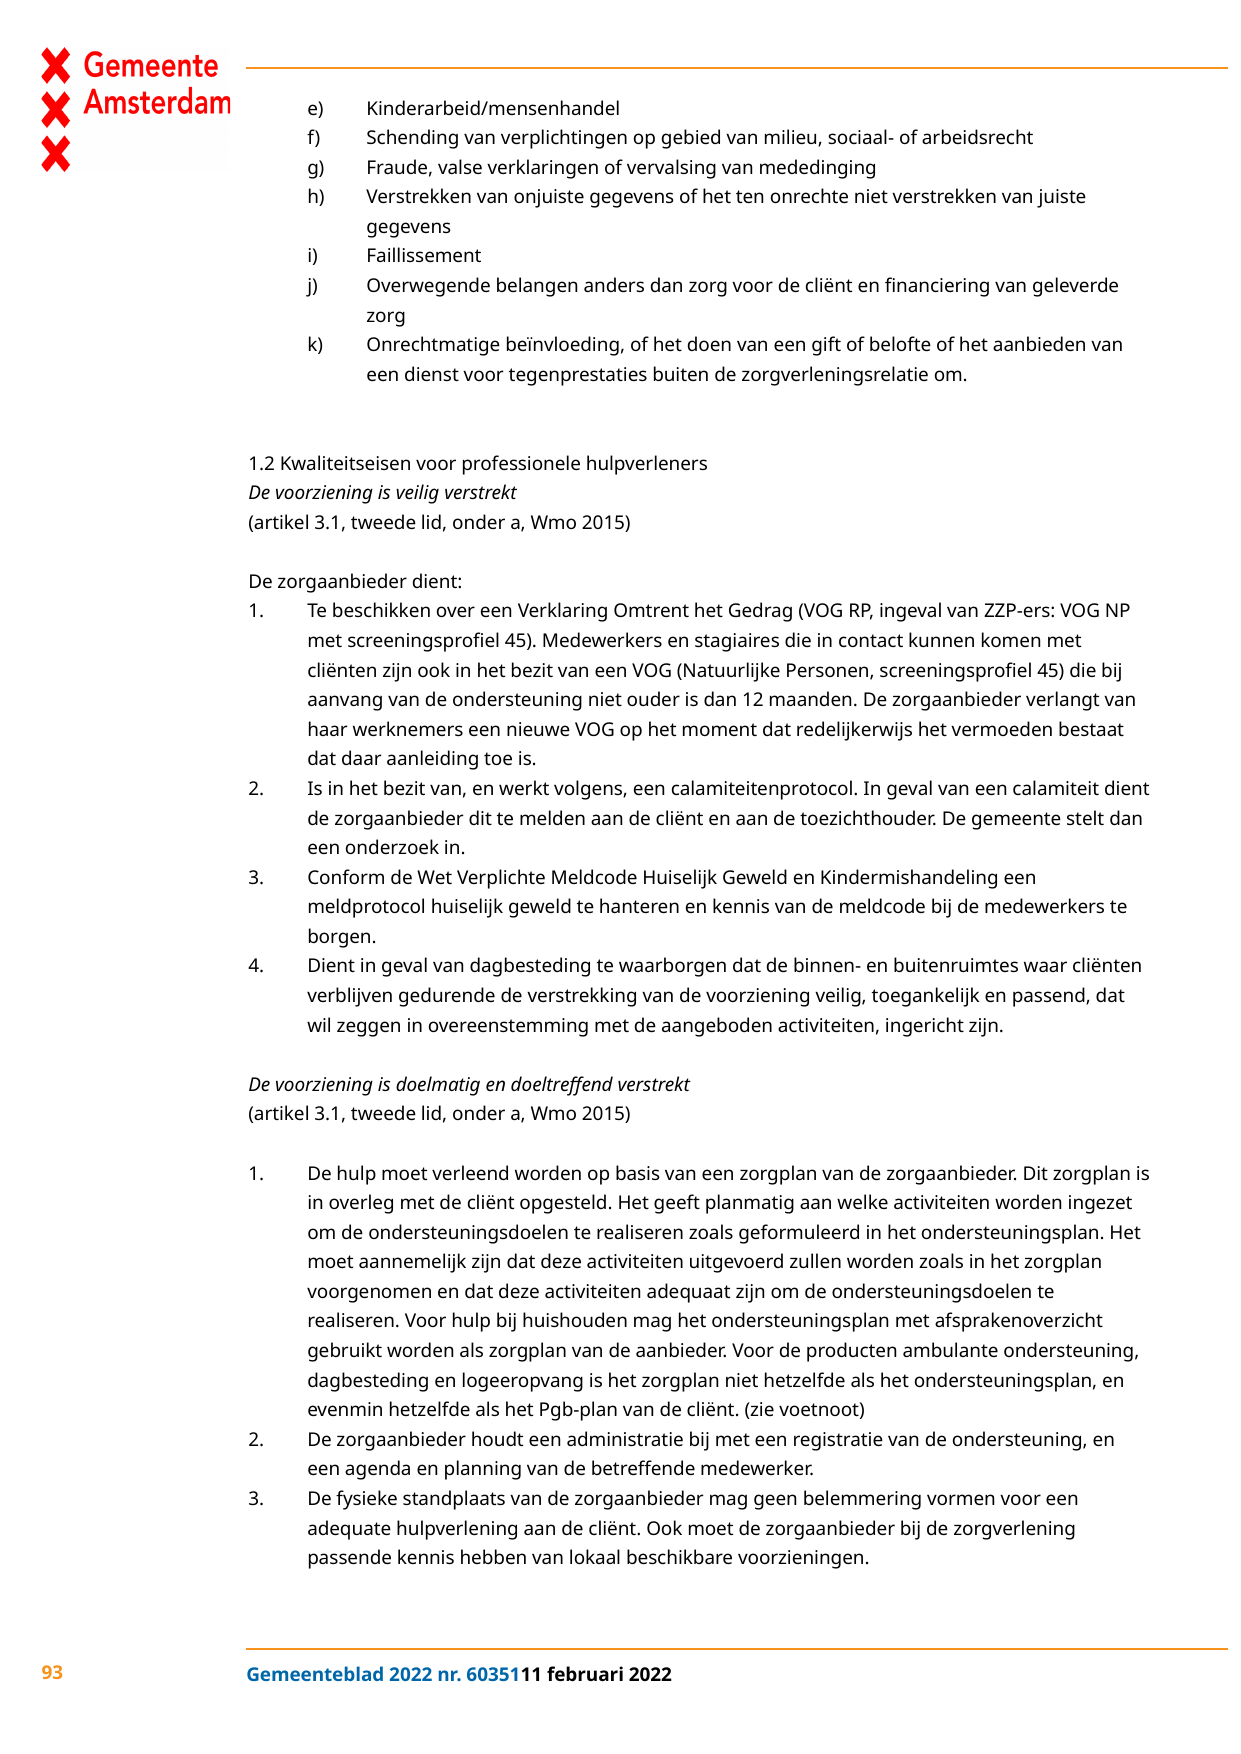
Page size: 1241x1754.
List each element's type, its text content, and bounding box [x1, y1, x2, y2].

list Conform de Wet Verplichte Meldcode Huiselijk Geweld en Kindermishandeling een meldprotocol huiselijk geweld te hanteren en kennis van de meldcode bij de medewerkers te borgen. [248, 864, 1152, 949]
list Te beschikken over een Verklaring Omtrent het Gedrag (VOG RP, ingeval van ZZP-ers: VOG NP met screeningsprofiel 45). Medewerkers en stagiaires die in contact kunnen komen met cliënten zijn ook in het bezit van een VOG (Natuurlijke Personen, screeningsprofiel 45) die bij aanvang van de ondersteuning niet ouder is dan 12 maanden. De zorgaanbieder verlangt van haar werknemers een nieuwe VOG op het moment dat redelijkerwijs het vermoeden bestaat dat daar aanleiding toe is. [248, 598, 1152, 771]
list Onrechtmatige beïnvloeding, of het doen van een gift of belofte of het aanbieden van een dienst voor tegenprestaties buiten de zorgverleningsrelatie om. [307, 331, 1152, 387]
list Kinderarbeid/mensenhandel [307, 95, 1152, 121]
list Fraude, valse verklaringen of vervalsing van mededinging [307, 154, 1152, 180]
list Faillissement [307, 243, 1152, 268]
text De zorgaanbieder dient: [248, 568, 1152, 594]
list Verstrekken van onjuiste gegevens of het ten onrechte niet verstrekken van juiste gegevens [307, 183, 1152, 239]
text De voorziening is veilig verstrekt [248, 479, 1152, 505]
list Schending van verplichtingen op gebied van milieu, sociaal- of arbeidsrecht [307, 124, 1152, 150]
list De zorgaanbieder houdt een administratie bij met een registratie van de ondersteuning, en een agenda en planning van de betreffende medewerker. [248, 1426, 1152, 1481]
list De hulp moet verleend worden op basis van een zorgplan van de zorgaanbieder. Dit zorgplan is in overleg met de cliënt opgesteld. Het geeft planmatig aan welke activiteiten worden ingezet om de ondersteuningsdoelen te realiseren zoals geformuleerd in het ondersteuningsplan. Het moet aannemelijk zijn dat deze activiteiten uitgevoerd zullen worden zoals in het zorgplan voorgenomen en dat deze activiteiten adequaat zijn om de ondersteuningsdoelen te realiseren. Voor hulp bij huishouden mag het ondersteuningsplan met afsprakenoverzicht gebruikt worden als zorgplan van de aanbieder. Voor de producten ambulante ondersteuning, dagbesteding en logeeropvang is het zorgplan niet hetzelfde als het ondersteuningsplan, en evenmin hetzelfde als het Pgb-plan van de cliënt. (zie voetnoot) [248, 1160, 1152, 1422]
text 1.2 Kwaliteitseisen voor professionele hulpverleners [248, 450, 1152, 476]
text (artikel 3.1, tweede lid, onder a, Wmo 2015) [248, 1101, 1152, 1126]
text De voorziening is doelmatig en doeltreffend verstrekt [248, 1071, 1152, 1097]
list Dient in geval van dagbesteding te waarborgen dat de binnen- en buitenruimtes waar cliënten verblijven gedurende de verstrekking van de voorziening veilig, toegankelijk en passend, dat wil zeggen in overeenstemming met de aangeboden activiteiten, ingericht zijn. [248, 953, 1152, 1038]
list De fysieke standplaats van de zorgaanbieder mag geen belemmering vormen voor een adequate hulpverlening aan de cliënt. Ook moet de zorgaanbieder bij de zorgverlening passende kennis hebben van lokaal beschikbare voorzieningen. [248, 1485, 1152, 1570]
list Is in het bezit van, en werkt volgens, een calamiteitenprotocol. In geval van een calamiteit dient de zorgaanbieder dit te melden aan de cliënt en aan de toezichthouder. De gemeente stelt dan een onderzoek in. [248, 775, 1152, 860]
picture [41, 47, 231, 172]
list Overwegende belangen anders dan zorg voor de cliënt en financiering van geleverde zorg [307, 272, 1152, 328]
text (artikel 3.1, tweede lid, onder a, Wmo 2015) [248, 509, 1152, 535]
